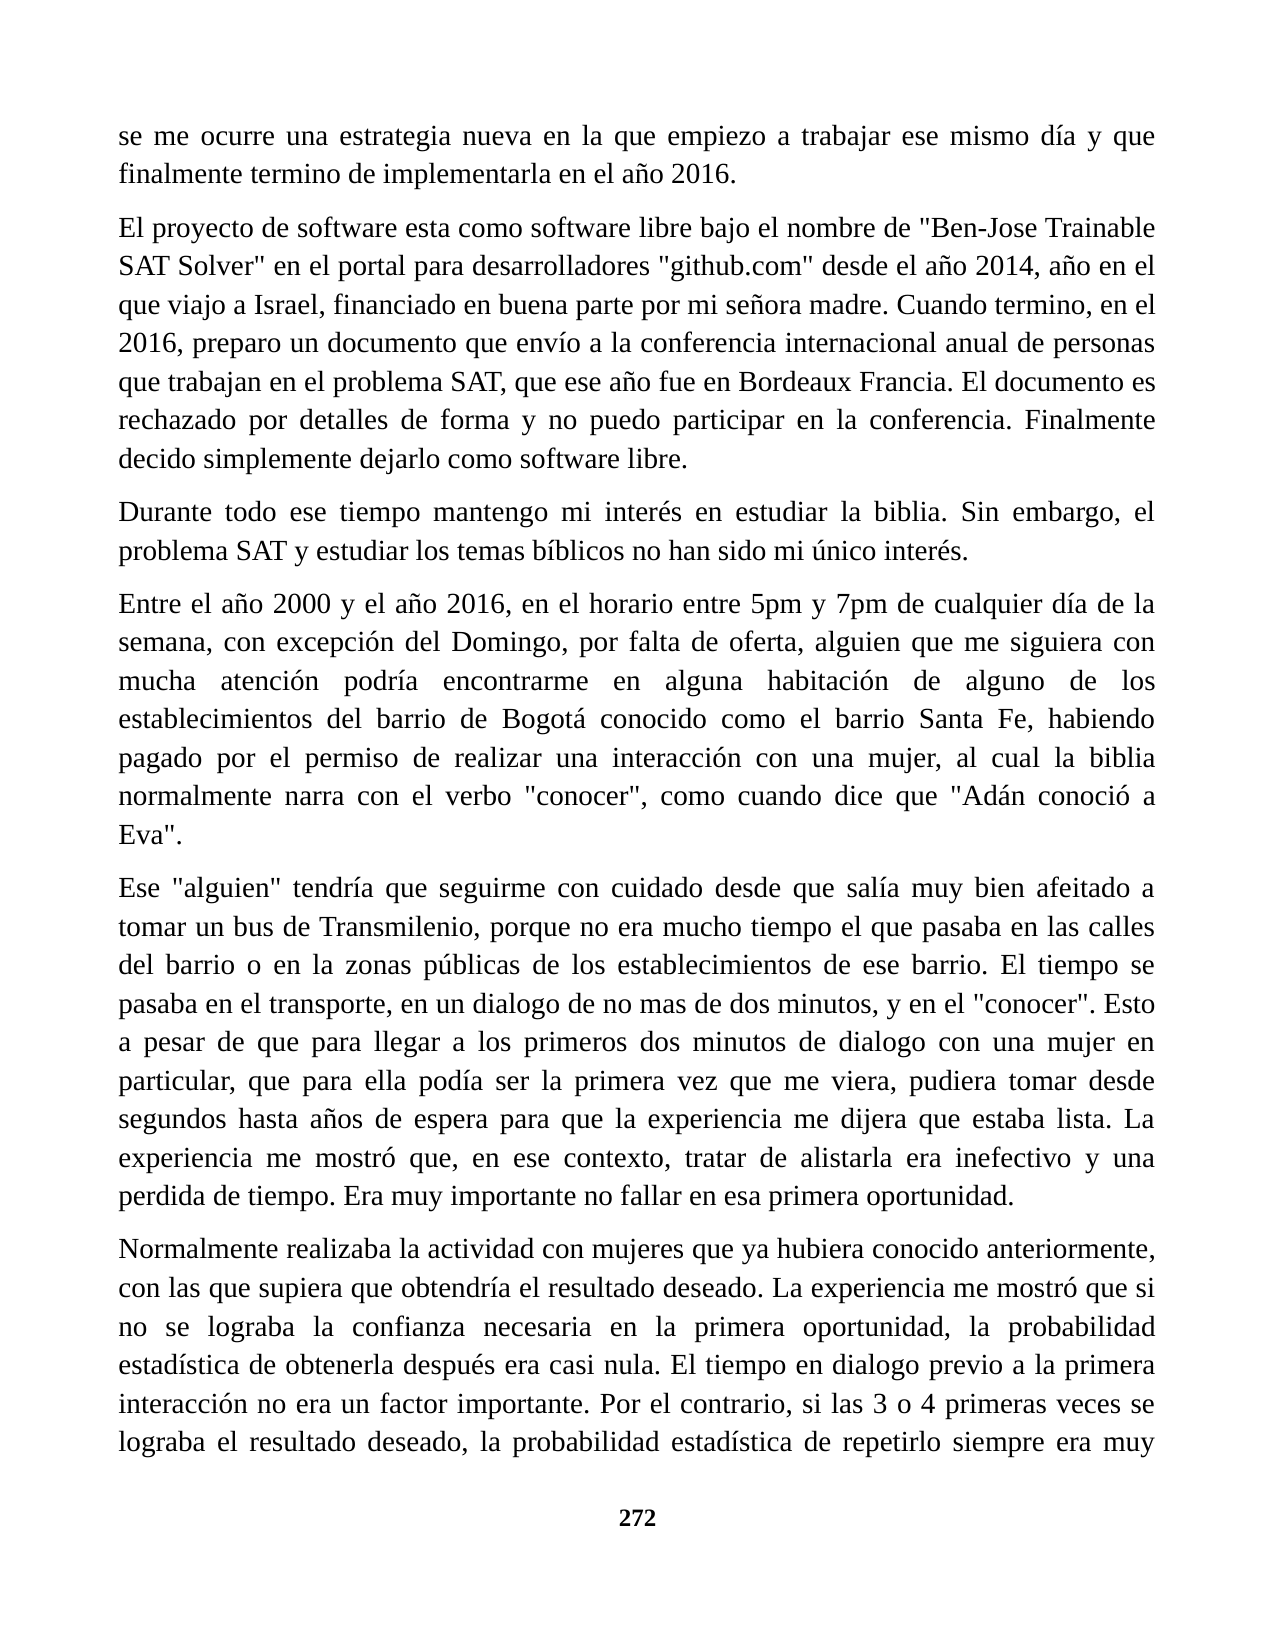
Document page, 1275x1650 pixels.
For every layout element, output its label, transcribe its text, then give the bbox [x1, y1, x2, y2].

text Durante todo ese tiempo mantengo mi interés en estudiar la biblia. Sin embargo, el problema SAT y estudiar los temas bíblicos no han sido mi único interés. [118, 494, 1157, 566]
text Entre el año 2000 y el año 2016, en el horario entre 5pm y 7pm de cualquier día de la semana, con excepción del Domingo, por falta de oferta, alguien que me siguiera con mucha atención podría encontrarme en alguna habitación de alguno de los establecimientos del barrio de Bogotá conocido como el barrio Santa Fe, habiendo pagado por el permiso de realizar una interacción con una mujer, al cual la biblia normalmente narra con el verbo "conocer", como cuando dice que "Adán conoció a Eva". [118, 586, 1157, 851]
text El proyecto de software esta como software libre bajo el nombre de "Ben-Jose Trainable SAT Solver" en el portal para desarrolladores "github.com" desde el año 2014, año en el que viajo a Israel, financiado en buena parte por mi señora madre. Cuando termino, en el 2016, preparo un documento que envío a la conferencia internacional anual de personas que trabajan en el problema SAT, que ese año fue en Bordeaux Francia. El documento es rechazado por detalles de forma y no puedo participar en la conferencia. Finalmente decido simplemente dejarlo como software libre. [118, 210, 1157, 474]
text se me ocurre una estrategia nueva en la que empiezo a trabajar ese mismo día y que finalmente termino de implementarla en el año 2016. [118, 118, 1157, 190]
text Ese "alguien" tendría que seguirme con cuidado desde que salía muy bien afeitado a tomar un bus de Transmilenio, porque no era mucho tiempo el que pasaba en las calles del barrio o en la zonas públicas de los establecimientos de ese barrio. El tiempo se pasaba en el transporte, en un dialogo de no mas de dos minutos, y en el "conocer". Esto a pesar de que para llegar a los primeros dos minutos de dialogo con una mujer en particular, que para ella podía ser la primera vez que me viera, pudiera tomar desde segundos hasta años de espera para que la experiencia me dijera que estaba lista. La experiencia me mostró que, en ese contexto, tratar de alistarla era inefectivo y una perdida de tiempo. Era muy importante no fallar en esa primera oportunidad. [118, 870, 1157, 1212]
text Normalmente realizaba la actividad con mujeres que ya hubiera conocido anteriormente, con las que supiera que obtendría el resultado deseado. La experiencia me mostró que si no se lograba la confianza necesaria en la primera oportunidad, la probabilidad estadística de obtenerla después era casi nula. El tiempo en dialogo previo a la primera interacción no era un factor importante. Por el contrario, si las 3 o 4 primeras veces se lograba el resultado deseado, la probabilidad estadística de repetirlo siempre era muy [118, 1232, 1157, 1458]
